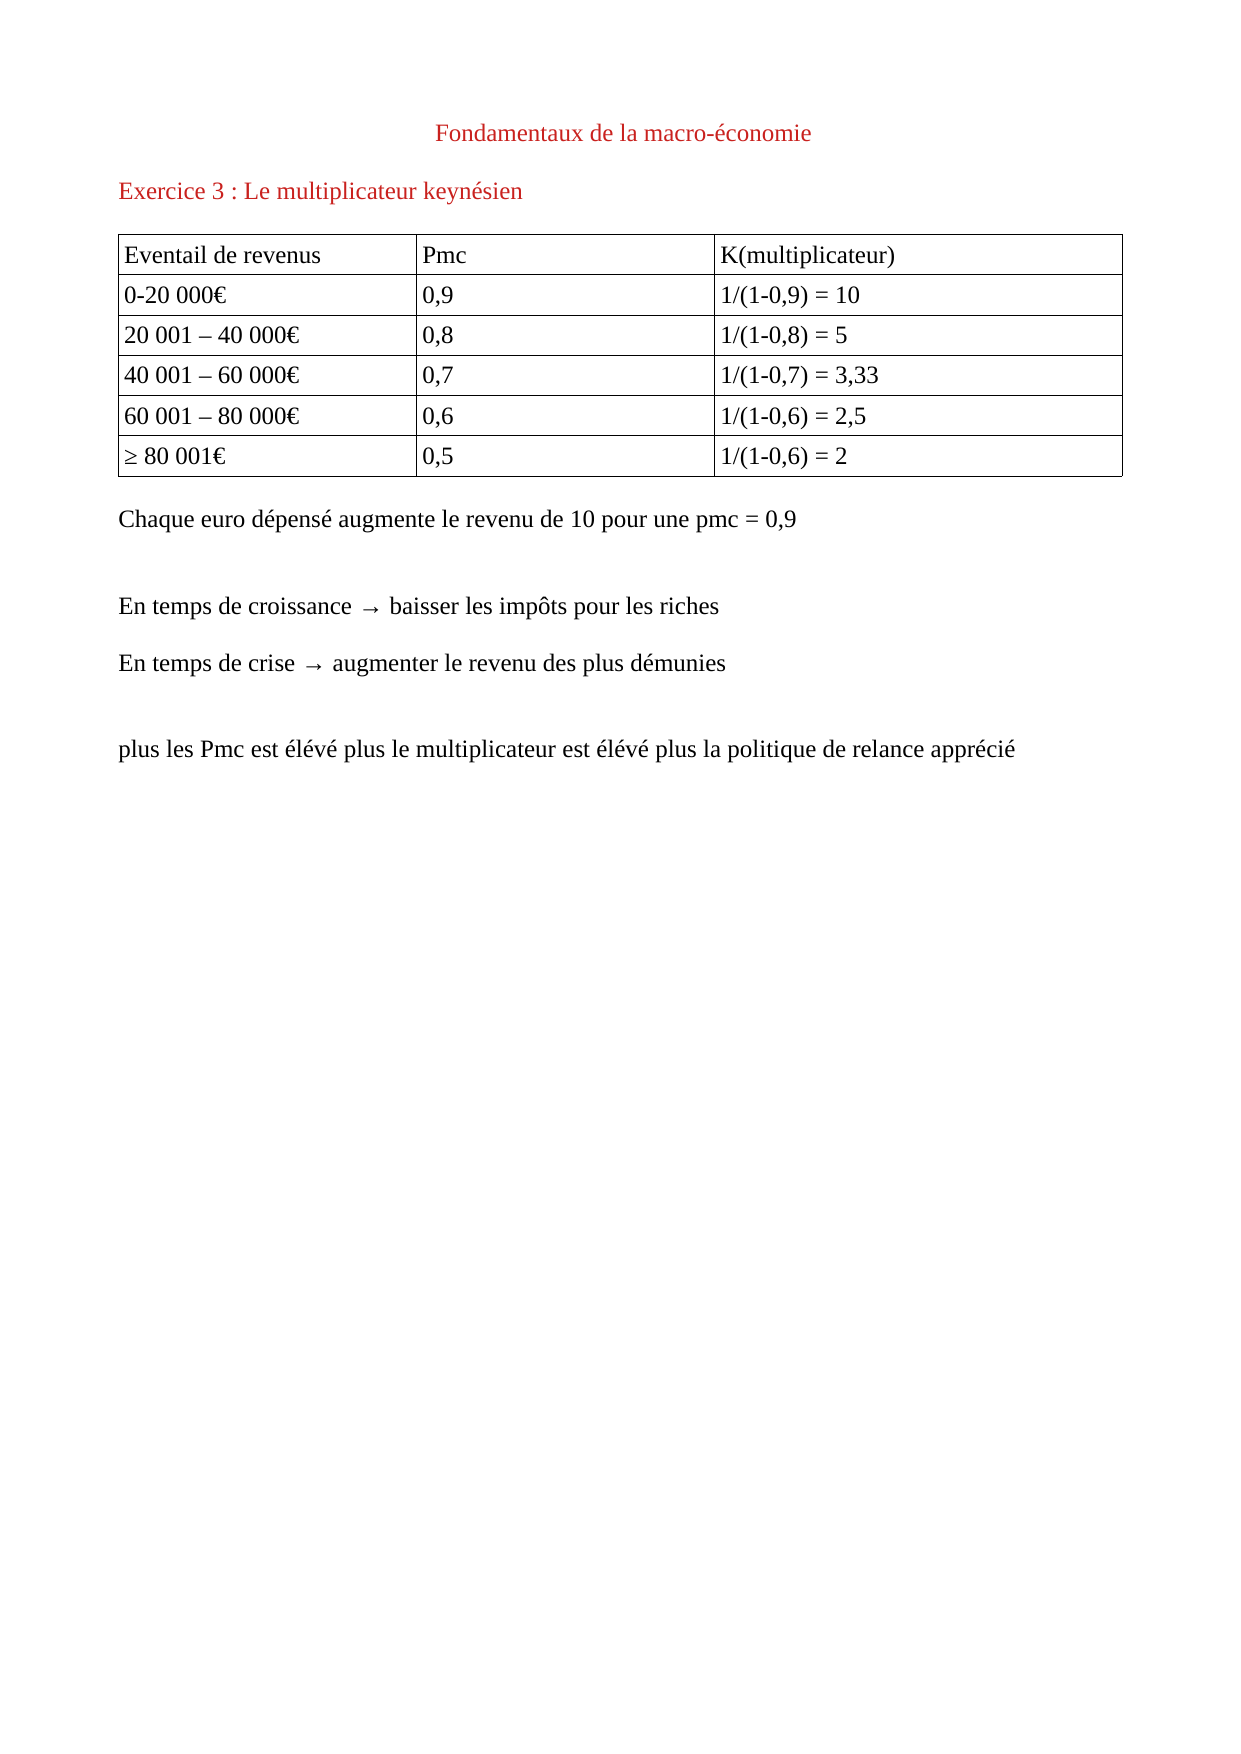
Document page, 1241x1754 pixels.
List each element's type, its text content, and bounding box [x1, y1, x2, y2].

text Exercice 3 : Le multiplicateur keynésien [118, 176, 1122, 205]
text En temps de croissance → baisser les impôts pour les riches [118, 591, 1122, 619]
table_cell 20 001 – 40 000€ [119, 316, 416, 355]
table_cell 0,7 [417, 356, 714, 395]
table_cell 0-20 000€ [119, 275, 416, 314]
table_cell 1/(1-0,6) = 2 [715, 436, 1122, 476]
table_cell 0,8 [417, 316, 714, 355]
table_cell 40 001 – 60 000€ [119, 356, 416, 395]
text plus les Pmc est élévé plus le multiplicateur est élévé plus la politique de relance apprécié [118, 734, 1122, 763]
table_cell 1/(1-0,8) = 5 [715, 316, 1122, 355]
table_header Pmc [417, 235, 714, 274]
table_cell ≥ 80 001€ [119, 436, 416, 476]
table_cell 60 001 – 80 000€ [119, 396, 416, 435]
table_cell 0,5 [417, 436, 714, 476]
text Chaque euro dépensé augmente le revenu de 10 pour une pmc = 0,9 [118, 504, 1122, 533]
table_header Eventail de revenus [119, 235, 416, 274]
table_header K(multiplicateur) [715, 235, 1122, 274]
table_cell 1/(1-0,9) = 10 [715, 275, 1122, 314]
table_cell 1/(1-0,7) = 3,33 [715, 356, 1122, 395]
table_cell 0,6 [417, 396, 714, 435]
text En temps de crise → augmenter le revenu des plus démunies [118, 648, 1122, 677]
table_cell 1/(1-0,6) = 2,5 [715, 396, 1122, 435]
table_cell 0,9 [417, 275, 714, 314]
